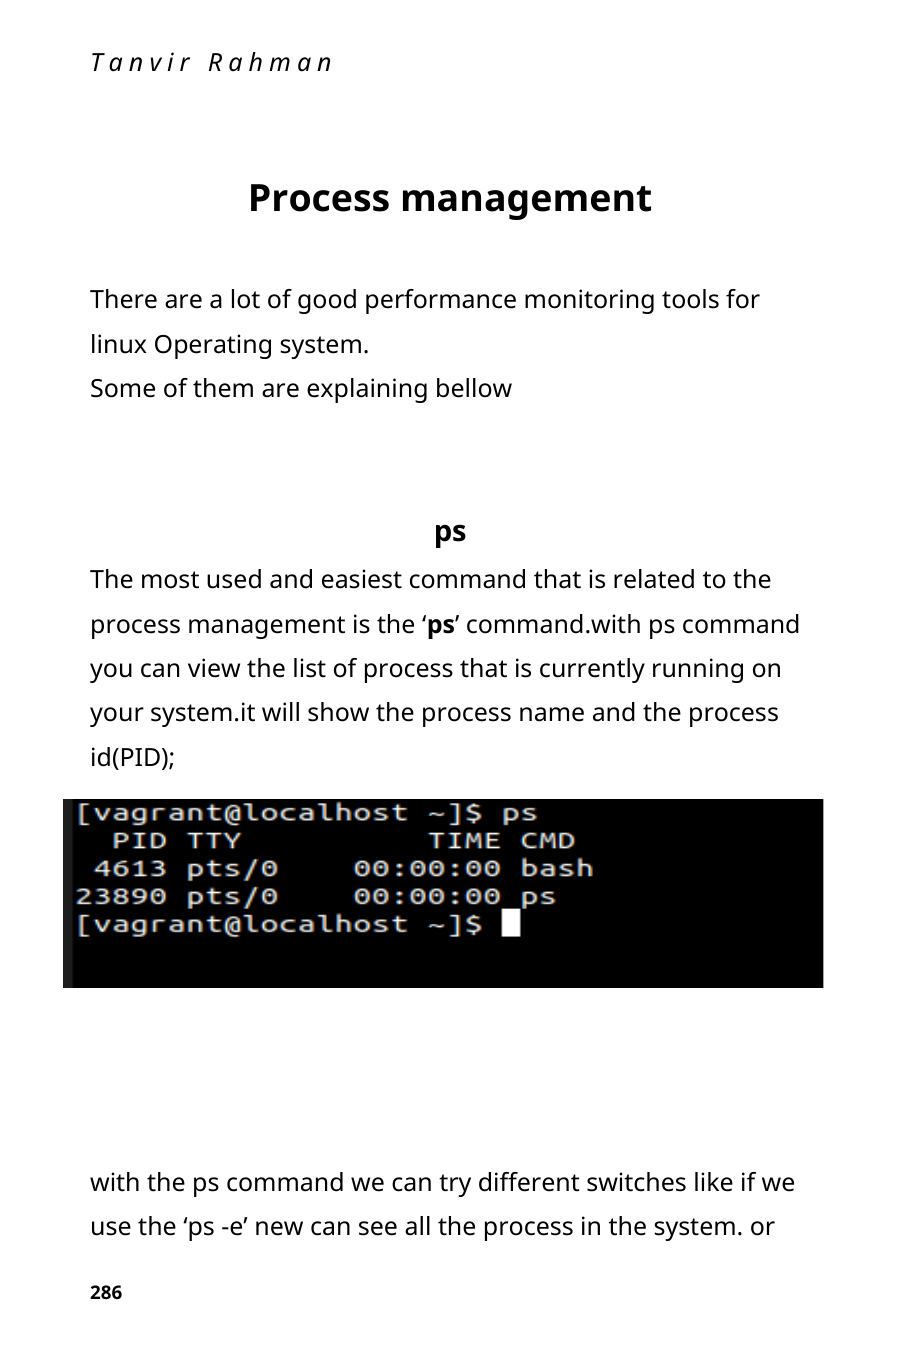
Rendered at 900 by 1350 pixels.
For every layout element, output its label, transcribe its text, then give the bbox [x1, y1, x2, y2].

text The most used and easiest command that is related to the process management is the ‘ps’ command.with ps command you can view the list of process that is currently running on your system.it will show the process name and the process id(PID); [90, 562, 810, 773]
text Some of them are explaining bellow [90, 371, 810, 404]
text with the ps command we can try different switches like if we use the ‘ps -e’ new can see all the process in the system. or [90, 1164, 810, 1243]
text There are a lot of good performance monitoring tools for linux Operating system. [90, 282, 810, 360]
text Process management [90, 171, 810, 222]
text ps [90, 511, 810, 550]
picture [63, 799, 824, 988]
